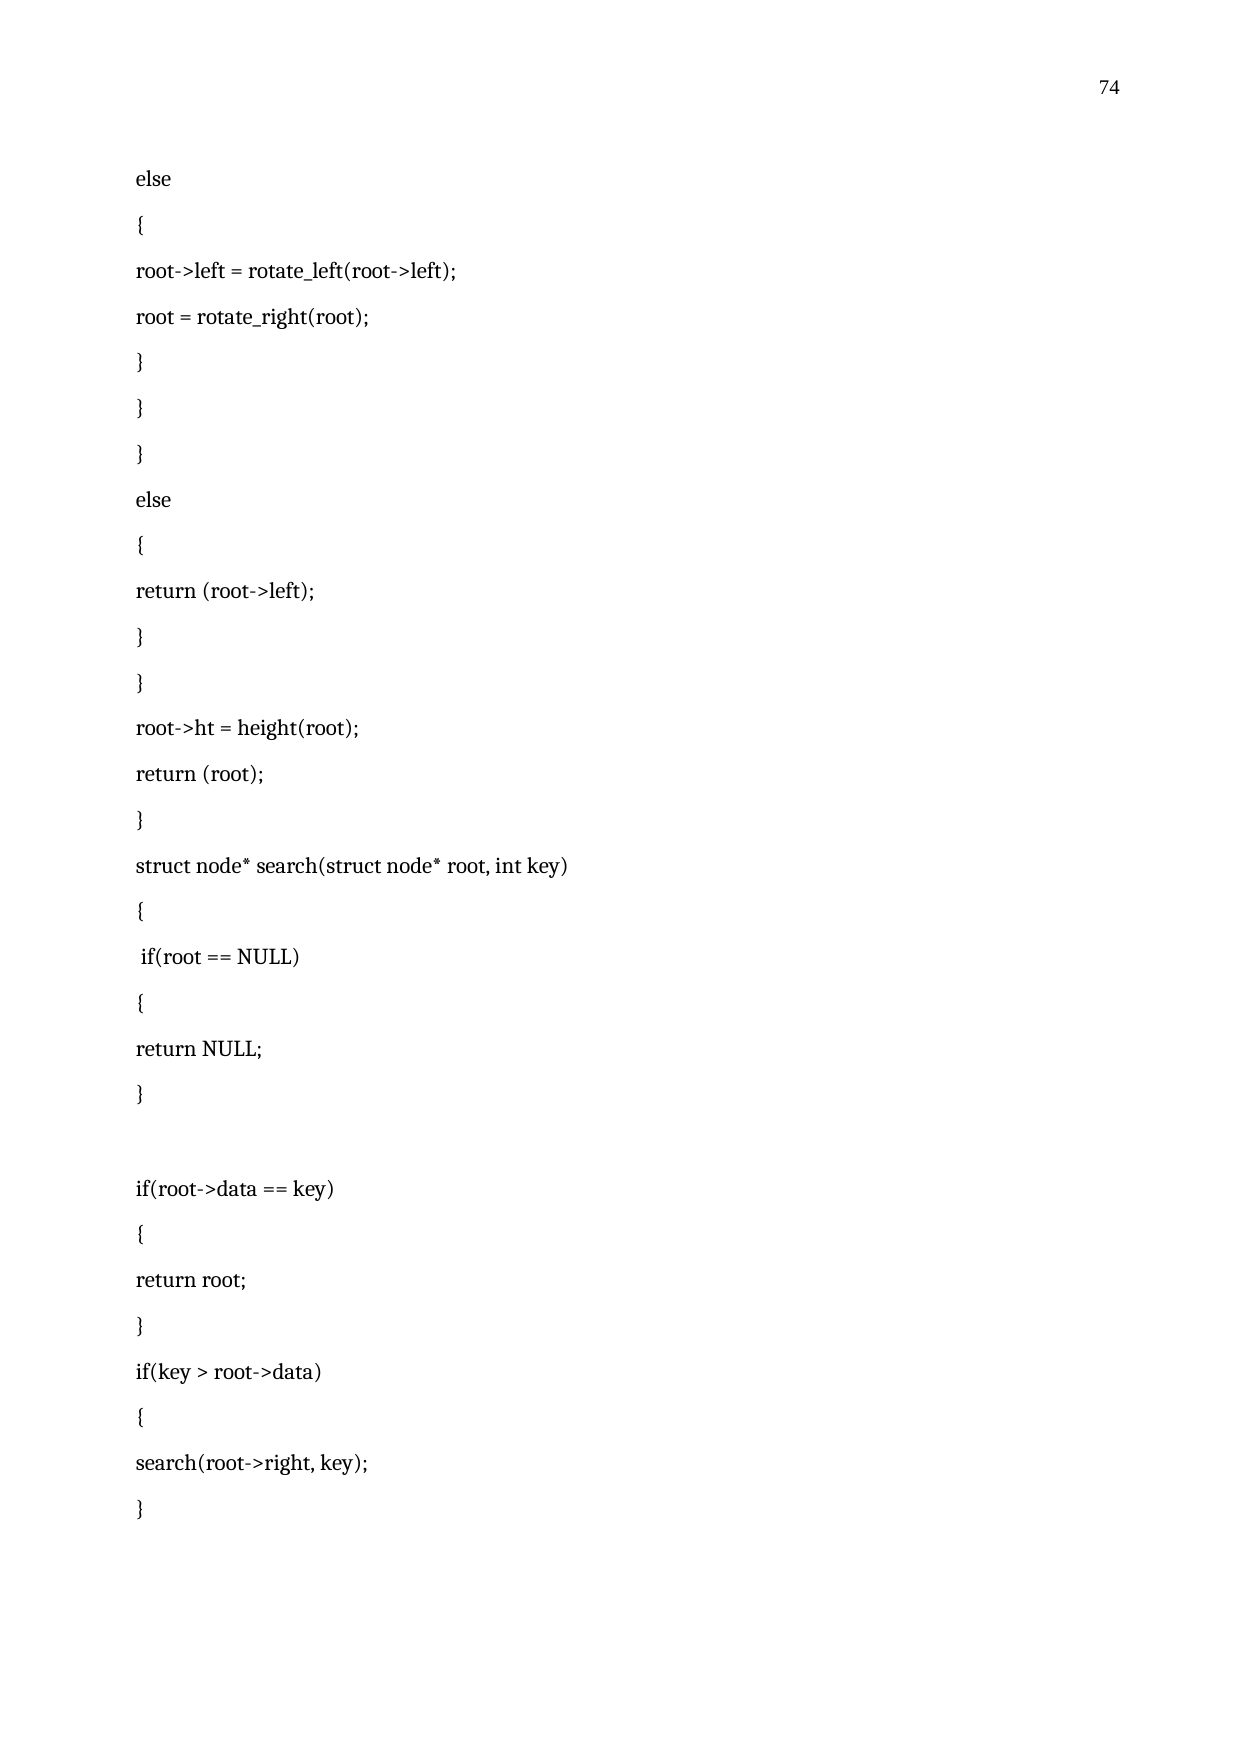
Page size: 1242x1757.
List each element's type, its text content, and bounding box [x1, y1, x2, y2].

text } [136, 395, 1150, 421]
text } [136, 669, 1150, 696]
text if(root->data == key) [136, 1176, 1150, 1202]
text } [136, 1313, 1150, 1339]
text { [136, 898, 1150, 925]
text } [136, 1081, 1150, 1108]
text { [136, 532, 1150, 559]
text { [136, 990, 1150, 1016]
text } [136, 807, 1150, 833]
text } [136, 1496, 1150, 1522]
text search(root->right, key); [136, 1450, 1150, 1476]
text if(key > root->data) [136, 1358, 1150, 1385]
text return (root->left); [136, 578, 1150, 604]
text struct node* search(struct node* root, int key) [136, 853, 1150, 879]
text } [136, 624, 1150, 650]
text return (root); [136, 761, 1150, 787]
text root->left = rotate_left(root->left); [136, 258, 1150, 284]
text else [136, 166, 1150, 193]
text { [136, 1221, 1150, 1248]
text } [136, 349, 1150, 376]
text else [136, 487, 1150, 513]
text root->ht = height(root); [136, 715, 1150, 742]
text return NULL; [136, 1036, 1150, 1062]
text } [136, 441, 1150, 467]
text { [136, 1404, 1150, 1431]
text return root; [136, 1267, 1150, 1293]
text root = rotate_right(root); [136, 303, 1150, 330]
text { [136, 212, 1150, 238]
text if(root == NULL) [141, 944, 1150, 970]
